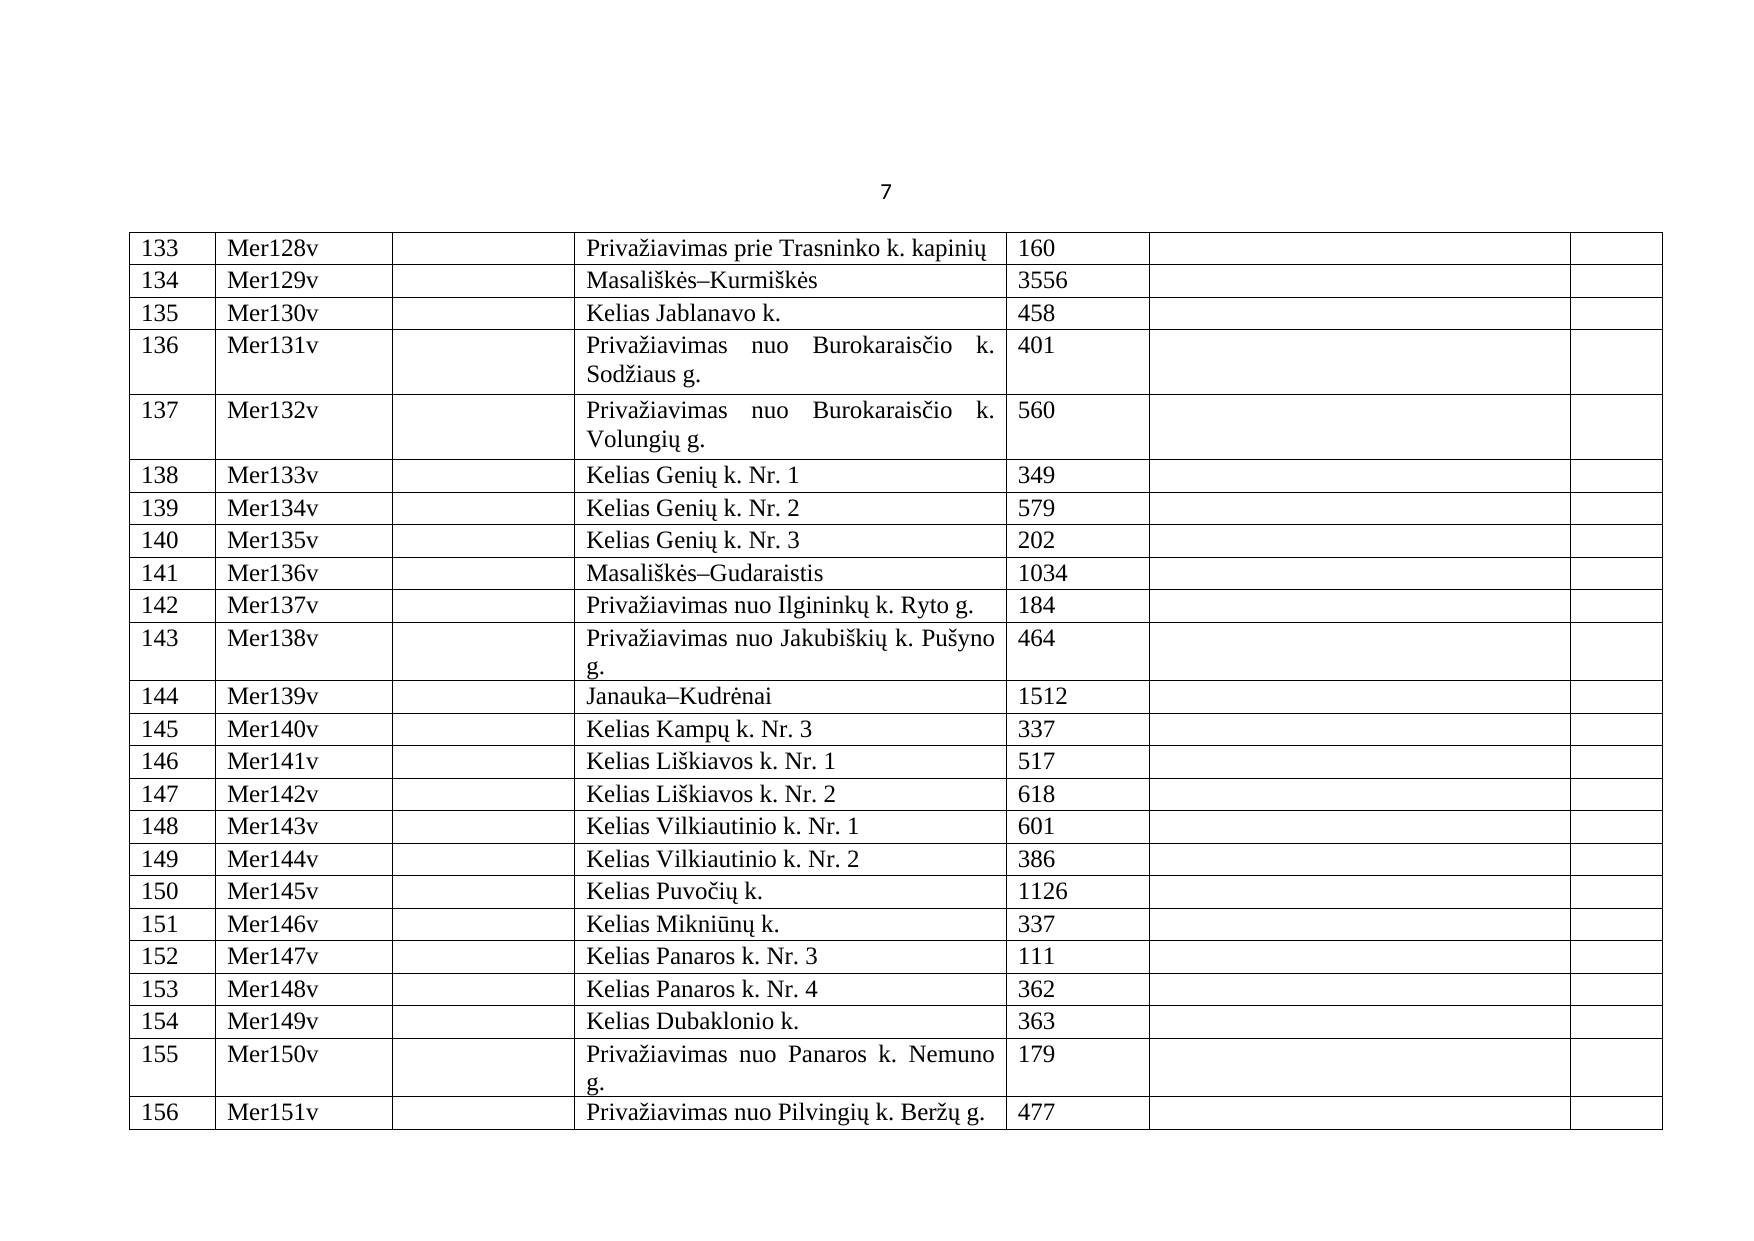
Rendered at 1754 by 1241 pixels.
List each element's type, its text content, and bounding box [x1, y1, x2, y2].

table_cell 153 [130, 974, 215, 1005]
table_cell Mer136v [216, 558, 392, 589]
table_cell Mer137v [216, 590, 392, 622]
table_cell 152 [130, 941, 215, 973]
table_cell [393, 746, 574, 778]
table_cell 144 [130, 681, 215, 713]
table_cell [1150, 493, 1570, 524]
table_cell [1150, 558, 1570, 589]
table_cell Privažiavimas nuo Pilvingių k. Beržų g. [575, 1097, 1006, 1129]
table_cell Mer146v [216, 909, 392, 940]
table_cell [1150, 265, 1570, 297]
table_cell Kelias Liškiavos k. Nr. 1 [575, 746, 1006, 778]
table_cell [1150, 1039, 1570, 1096]
table_cell [1150, 623, 1570, 680]
table_cell Kelias Dubaklonio k. [575, 1006, 1006, 1038]
table_cell 560 [1007, 395, 1149, 459]
table_cell [1150, 1097, 1570, 1129]
table_cell 337 [1007, 909, 1149, 940]
table_cell Privažiavimas nuo Burokaraisčio k. Volungių g. [575, 395, 1006, 459]
table_cell [393, 623, 574, 680]
table_cell 140 [130, 525, 215, 557]
table_cell [1571, 493, 1662, 524]
table_cell Kelias Genių k. Nr. 3 [575, 525, 1006, 557]
table_cell 386 [1007, 844, 1149, 875]
table_cell Mer128v [216, 233, 392, 264]
table_cell [393, 1006, 574, 1038]
table_cell 179 [1007, 1039, 1149, 1096]
table_cell 134 [130, 265, 215, 297]
table_cell [393, 330, 574, 394]
table_cell 363 [1007, 1006, 1149, 1038]
table_cell [393, 298, 574, 329]
table_cell 1034 [1007, 558, 1149, 589]
table_cell [1571, 714, 1662, 745]
table_cell Mer129v [216, 265, 392, 297]
table_cell 184 [1007, 590, 1149, 622]
table_cell 202 [1007, 525, 1149, 557]
table_cell 143 [130, 623, 215, 680]
table_cell [1150, 941, 1570, 973]
table_cell Kelias Genių k. Nr. 1 [575, 460, 1006, 492]
table_cell [1571, 681, 1662, 713]
table_cell [1150, 525, 1570, 557]
table_cell [1150, 590, 1570, 622]
table_cell [1150, 876, 1570, 908]
table_cell 464 [1007, 623, 1149, 680]
table_cell 579 [1007, 493, 1149, 524]
table_cell Kelias Liškiavos k. Nr. 2 [575, 779, 1006, 810]
table_cell [1571, 746, 1662, 778]
table_cell Mer139v [216, 681, 392, 713]
table_cell [393, 779, 574, 810]
table_cell 401 [1007, 330, 1149, 394]
table_cell [1571, 876, 1662, 908]
table_cell Mer149v [216, 1006, 392, 1038]
table_cell Kelias Puvočių k. [575, 876, 1006, 908]
table_cell Mer143v [216, 811, 392, 843]
table_cell 601 [1007, 811, 1149, 843]
table_cell [1571, 1039, 1662, 1096]
table_cell [1571, 558, 1662, 589]
table_cell 139 [130, 493, 215, 524]
table_cell Mer141v [216, 746, 392, 778]
table_cell Kelias Jablanavo k. [575, 298, 1006, 329]
table_cell [1571, 590, 1662, 622]
table_cell Mer134v [216, 493, 392, 524]
table_cell [393, 941, 574, 973]
table_cell [1150, 974, 1570, 1005]
table_cell [1571, 974, 1662, 1005]
table_cell 1126 [1007, 876, 1149, 908]
table_cell [1150, 460, 1570, 492]
table_cell [1571, 330, 1662, 394]
table_cell 477 [1007, 1097, 1149, 1129]
table_cell 150 [130, 876, 215, 908]
table_cell Mer131v [216, 330, 392, 394]
table_cell [1150, 844, 1570, 875]
table_cell Kelias Panaros k. Nr. 4 [575, 974, 1006, 1005]
table_cell 111 [1007, 941, 1149, 973]
table_cell [393, 844, 574, 875]
table_cell Mer148v [216, 974, 392, 1005]
table_cell 137 [130, 395, 215, 459]
table_cell [1150, 714, 1570, 745]
table_cell Mer150v [216, 1039, 392, 1096]
table_cell 160 [1007, 233, 1149, 264]
table_cell [1150, 233, 1570, 264]
table_cell 517 [1007, 746, 1149, 778]
table_cell Mer130v [216, 298, 392, 329]
table_cell [1150, 811, 1570, 843]
table_cell 136 [130, 330, 215, 394]
table_cell Kelias Mikniūnų k. [575, 909, 1006, 940]
table_cell [1571, 844, 1662, 875]
table_cell Mer142v [216, 779, 392, 810]
table_cell Mer135v [216, 525, 392, 557]
table_cell Masališkės–Kurmiškės [575, 265, 1006, 297]
table_cell [1571, 909, 1662, 940]
table_cell Mer132v [216, 395, 392, 459]
table_cell [393, 558, 574, 589]
table_cell [1571, 298, 1662, 329]
table_cell 135 [130, 298, 215, 329]
table_cell 156 [130, 1097, 215, 1129]
table_cell [393, 811, 574, 843]
table_cell [1571, 395, 1662, 459]
table_cell [393, 876, 574, 908]
table_cell [393, 265, 574, 297]
table_cell [1571, 623, 1662, 680]
table_cell Privažiavimas nuo Ilgininkų k. Ryto g. [575, 590, 1006, 622]
table_cell [1150, 298, 1570, 329]
table_cell Mer144v [216, 844, 392, 875]
table_cell [1150, 330, 1570, 394]
table_cell 141 [130, 558, 215, 589]
table_cell [1571, 233, 1662, 264]
table_cell Mer133v [216, 460, 392, 492]
table_cell [393, 493, 574, 524]
table_cell [393, 714, 574, 745]
table_cell [1150, 395, 1570, 459]
table_cell [1571, 941, 1662, 973]
table_cell Kelias Genių k. Nr. 2 [575, 493, 1006, 524]
table_cell 155 [130, 1039, 215, 1096]
table_cell Masališkės–Gudaraistis [575, 558, 1006, 589]
table_cell [393, 395, 574, 459]
table_cell 149 [130, 844, 215, 875]
table_cell Mer140v [216, 714, 392, 745]
table_cell [393, 233, 574, 264]
table_cell 154 [130, 1006, 215, 1038]
table_cell 147 [130, 779, 215, 810]
table_cell Kelias Vilkiautinio k. Nr. 2 [575, 844, 1006, 875]
table_cell 349 [1007, 460, 1149, 492]
table_cell Privažiavimas prie Trasninko k. kapinių [575, 233, 1006, 264]
table_cell [1150, 909, 1570, 940]
table_cell [393, 681, 574, 713]
table_cell [393, 590, 574, 622]
table_cell 148 [130, 811, 215, 843]
table_cell Janauka–Kudrėnai [575, 681, 1006, 713]
table_cell [1571, 525, 1662, 557]
table_cell 3556 [1007, 265, 1149, 297]
table_cell 146 [130, 746, 215, 778]
table_cell [1150, 779, 1570, 810]
table_cell Kelias Kampų k. Nr. 3 [575, 714, 1006, 745]
table_cell 145 [130, 714, 215, 745]
table_cell [1571, 1097, 1662, 1129]
table_cell Privažiavimas nuo Burokaraisčio k. Sodžiaus g. [575, 330, 1006, 394]
table_cell 458 [1007, 298, 1149, 329]
table_cell Mer145v [216, 876, 392, 908]
table_cell Mer147v [216, 941, 392, 973]
table_cell [393, 460, 574, 492]
table_cell [393, 1097, 574, 1129]
table_cell Kelias Vilkiautinio k. Nr. 1 [575, 811, 1006, 843]
table_cell 362 [1007, 974, 1149, 1005]
table_cell [393, 1039, 574, 1096]
table_cell 142 [130, 590, 215, 622]
table_cell Privažiavimas nuo Panaros k. Nemuno g. [575, 1039, 1006, 1096]
table_cell Kelias Panaros k. Nr. 3 [575, 941, 1006, 973]
table_cell 618 [1007, 779, 1149, 810]
table_cell Privažiavimas nuo Jakubiškių k. Pušyno g. [575, 623, 1006, 680]
table_cell Mer138v [216, 623, 392, 680]
table_cell [393, 909, 574, 940]
table_cell [1571, 811, 1662, 843]
table_cell [1571, 265, 1662, 297]
table_cell 133 [130, 233, 215, 264]
table_cell [1150, 746, 1570, 778]
table_cell [393, 974, 574, 1005]
table_cell [1571, 779, 1662, 810]
table_cell [1150, 1006, 1570, 1038]
table_cell [1571, 1006, 1662, 1038]
table_cell [1150, 681, 1570, 713]
table_cell 138 [130, 460, 215, 492]
table_cell [1571, 460, 1662, 492]
table_cell [393, 525, 574, 557]
table_cell 1512 [1007, 681, 1149, 713]
table_cell Mer151v [216, 1097, 392, 1129]
table_cell 151 [130, 909, 215, 940]
table_cell 337 [1007, 714, 1149, 745]
